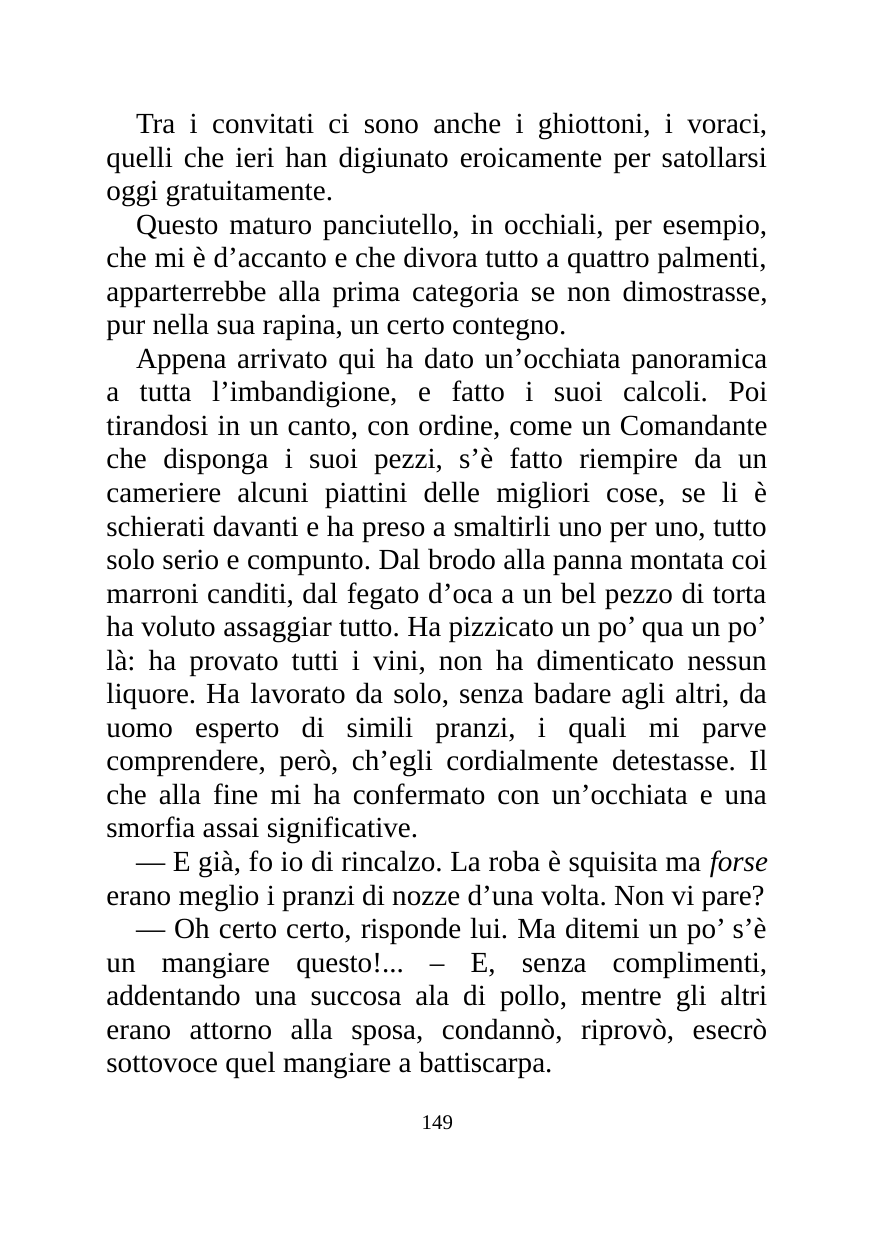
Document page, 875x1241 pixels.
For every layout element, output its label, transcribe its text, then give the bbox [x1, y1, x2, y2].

text — Oh certo certo, risponde lui. Ma ditemi un po’ s’è un mangiare questo!... – E, senza complimenti, addentando una succosa ala di pollo, mentre gli altri erano attorno alla sposa, condannò, riprovò, esecrò sottovoce quel mangiare a battiscarpa. [106, 911, 768, 1079]
text Tra i convitati ci sono anche i ghiottoni, i voraci, quelli che ieri han digiunato eroicamente per satollarsi oggi gratuitamente. [106, 106, 768, 207]
text Appena arrivato qui ha dato un’occhiata panoramica a tutta l’imbandigione, e fatto i suoi calcoli. Poi tirandosi in un canto, con ordine, come un Comandante che disponga i suoi pezzi, s’è fatto riempire da un cameriere alcuni piattini delle migliori cose, se li è schierati davanti e ha preso a smaltirli uno per uno, tutto solo serio e compunto. Dal brodo alla panna montata coi marroni canditi, dal fegato d’oca a un bel pezzo di torta ha voluto assaggiar tutto. Ha pizzicato un po’ qua un po’ là: ha provato tutti i vini, non ha dimenticato nessun liquore. Ha lavorato da solo, senza badare agli altri, da uomo esperto di simili pranzi, i quali mi parve comprendere, però, ch’egli cordialmente detestasse. Il che alla fine mi ha confermato con un’occhiata e una smorfia assai significative. [106, 341, 768, 844]
text — E già, fo io di rincalzo. La roba è squisita ma forse erano meglio i pranzi di nozze d’una volta. Non vi pare? [106, 844, 768, 911]
text Questo maturo panciutello, in occhiali, per esempio, che mi è d’accanto e che divora tutto a quattro palmenti, apparterrebbe alla prima categoria se non dimostrasse, pur nella sua rapina, un certo contegno. [106, 207, 768, 341]
